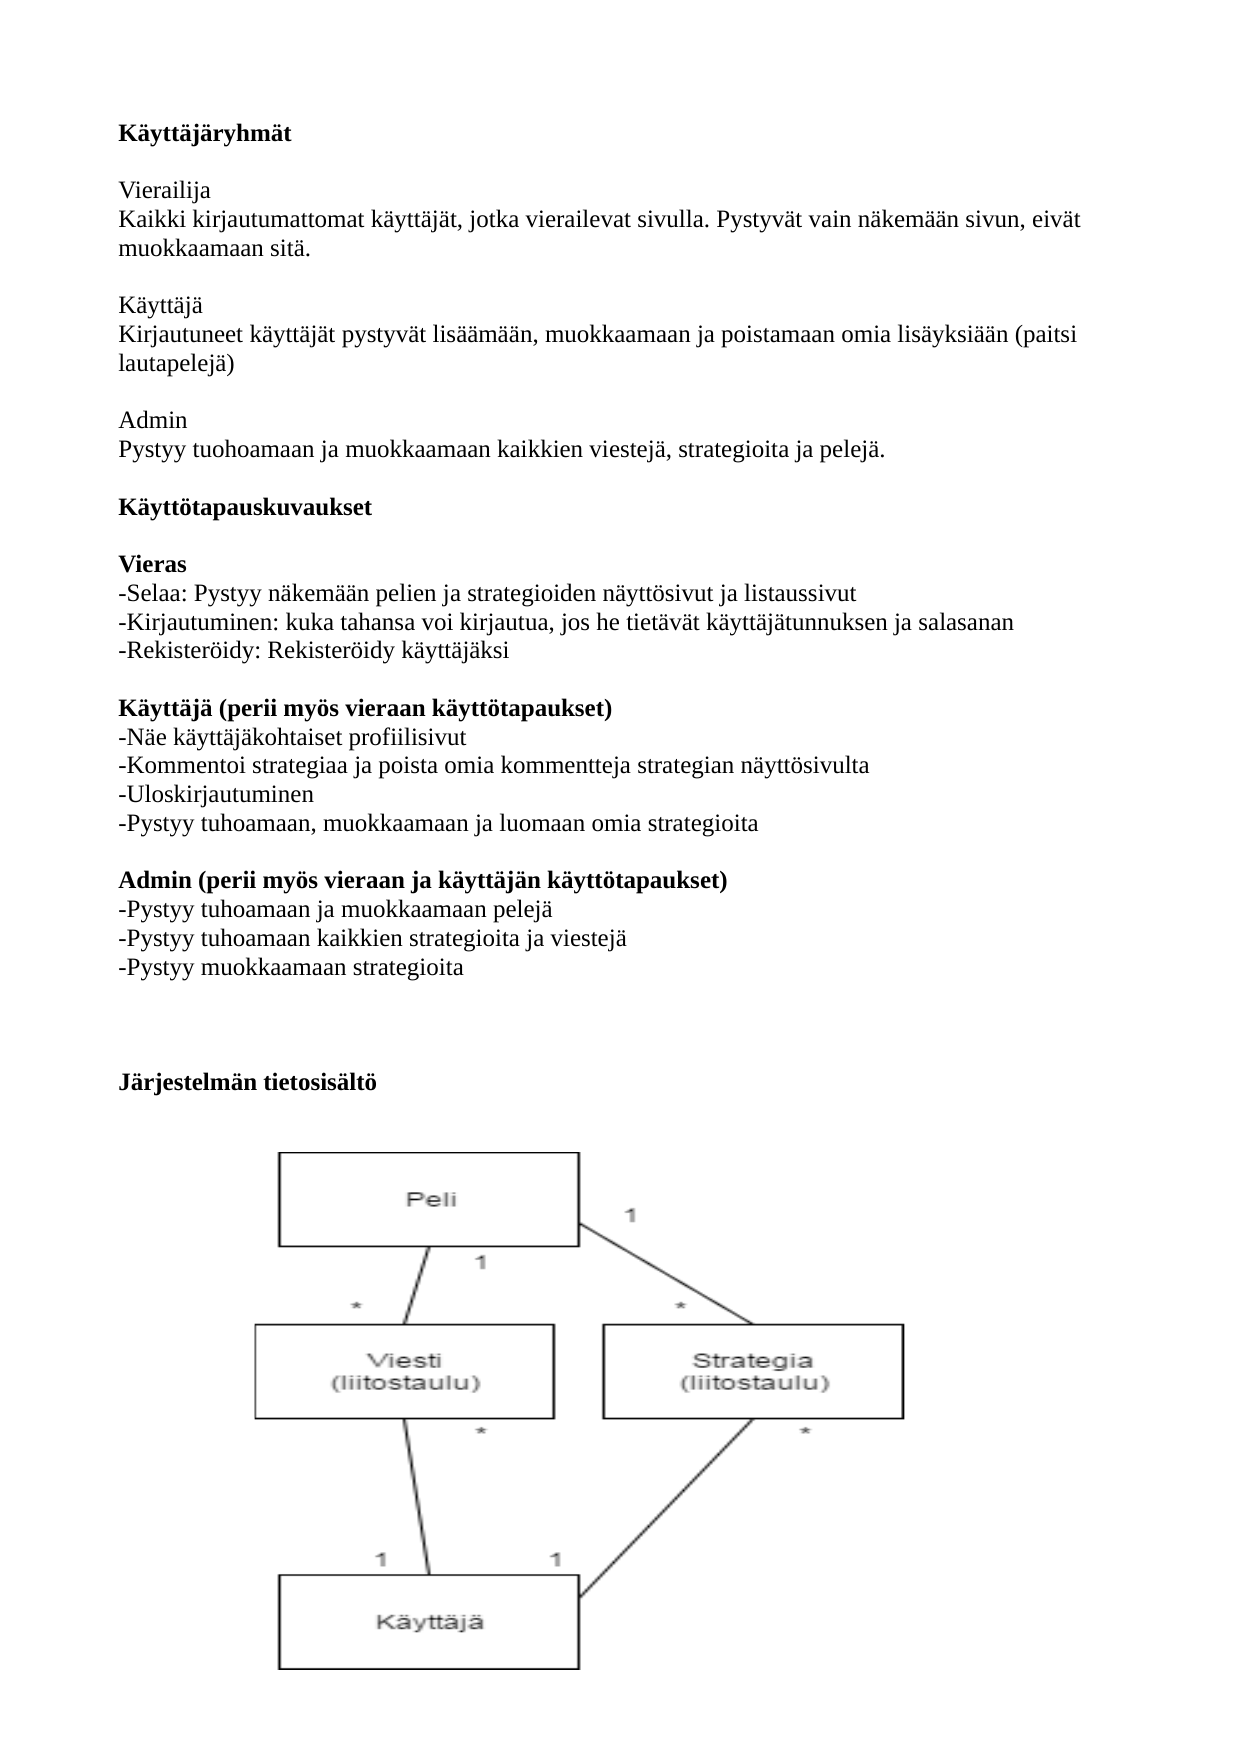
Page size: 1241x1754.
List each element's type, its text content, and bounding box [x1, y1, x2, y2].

text Käyttäjä (perii myös vieraan käyttötapaukset) [118, 693, 1122, 722]
text Vieras [118, 549, 1122, 578]
text -Rekisteröidy: Rekisteröidy käyttäjäksi [118, 636, 1122, 664]
text Käyttäjäryhmät Vierailija Kaikki kirjautumattomat käyttäjät, jotka vierailevat sivulla. Pystyvät vain näkemään sivun, eivät muokkaamaan sitä. Käyttäjä Kirjautuneet käyttäjät pystyvät lisäämään, muokkaamaan ja poistamaan omia lisäyksiään (paitsi lautapelejä) [118, 118, 1122, 377]
text -Pystyy tuhoamaan kaikkien strategioita ja viestejä [118, 923, 1122, 952]
text -Kirjautuminen: kuka tahansa voi kirjautua, jos he tietävät käyttäjätunnuksen ja salasanan [118, 607, 1122, 636]
text Admin (perii myös vieraan ja käyttäjän käyttötapaukset) [118, 866, 1122, 894]
text Järjestelmän tietosisältö [118, 1067, 1122, 1096]
text -Pystyy tuhoamaan, muokkaamaan ja luomaan omia strategioita [118, 808, 1122, 837]
text -Kommentoi strategiaa ja poista omia kommentteja strategian näyttösivulta [118, 751, 1122, 779]
text -Uloskirjautuminen [118, 779, 1122, 808]
text Pystyy tuohoamaan ja muokkaamaan kaikkien viestejä, strategioita ja pelejä. [118, 434, 1122, 463]
text -Selaa: Pystyy näkemään pelien ja strategioiden näyttösivut ja listaussivut [118, 578, 1122, 607]
text -Pystyy muokkaamaan strategioita [118, 952, 1122, 981]
text Käyttötapauskuvaukset [118, 492, 1122, 521]
text -Näe käyttäjäkohtaiset profiilisivut [118, 722, 1122, 751]
text -Pystyy tuhoamaan ja muokkaamaan pelejä [118, 894, 1122, 923]
text Admin [118, 406, 1122, 434]
